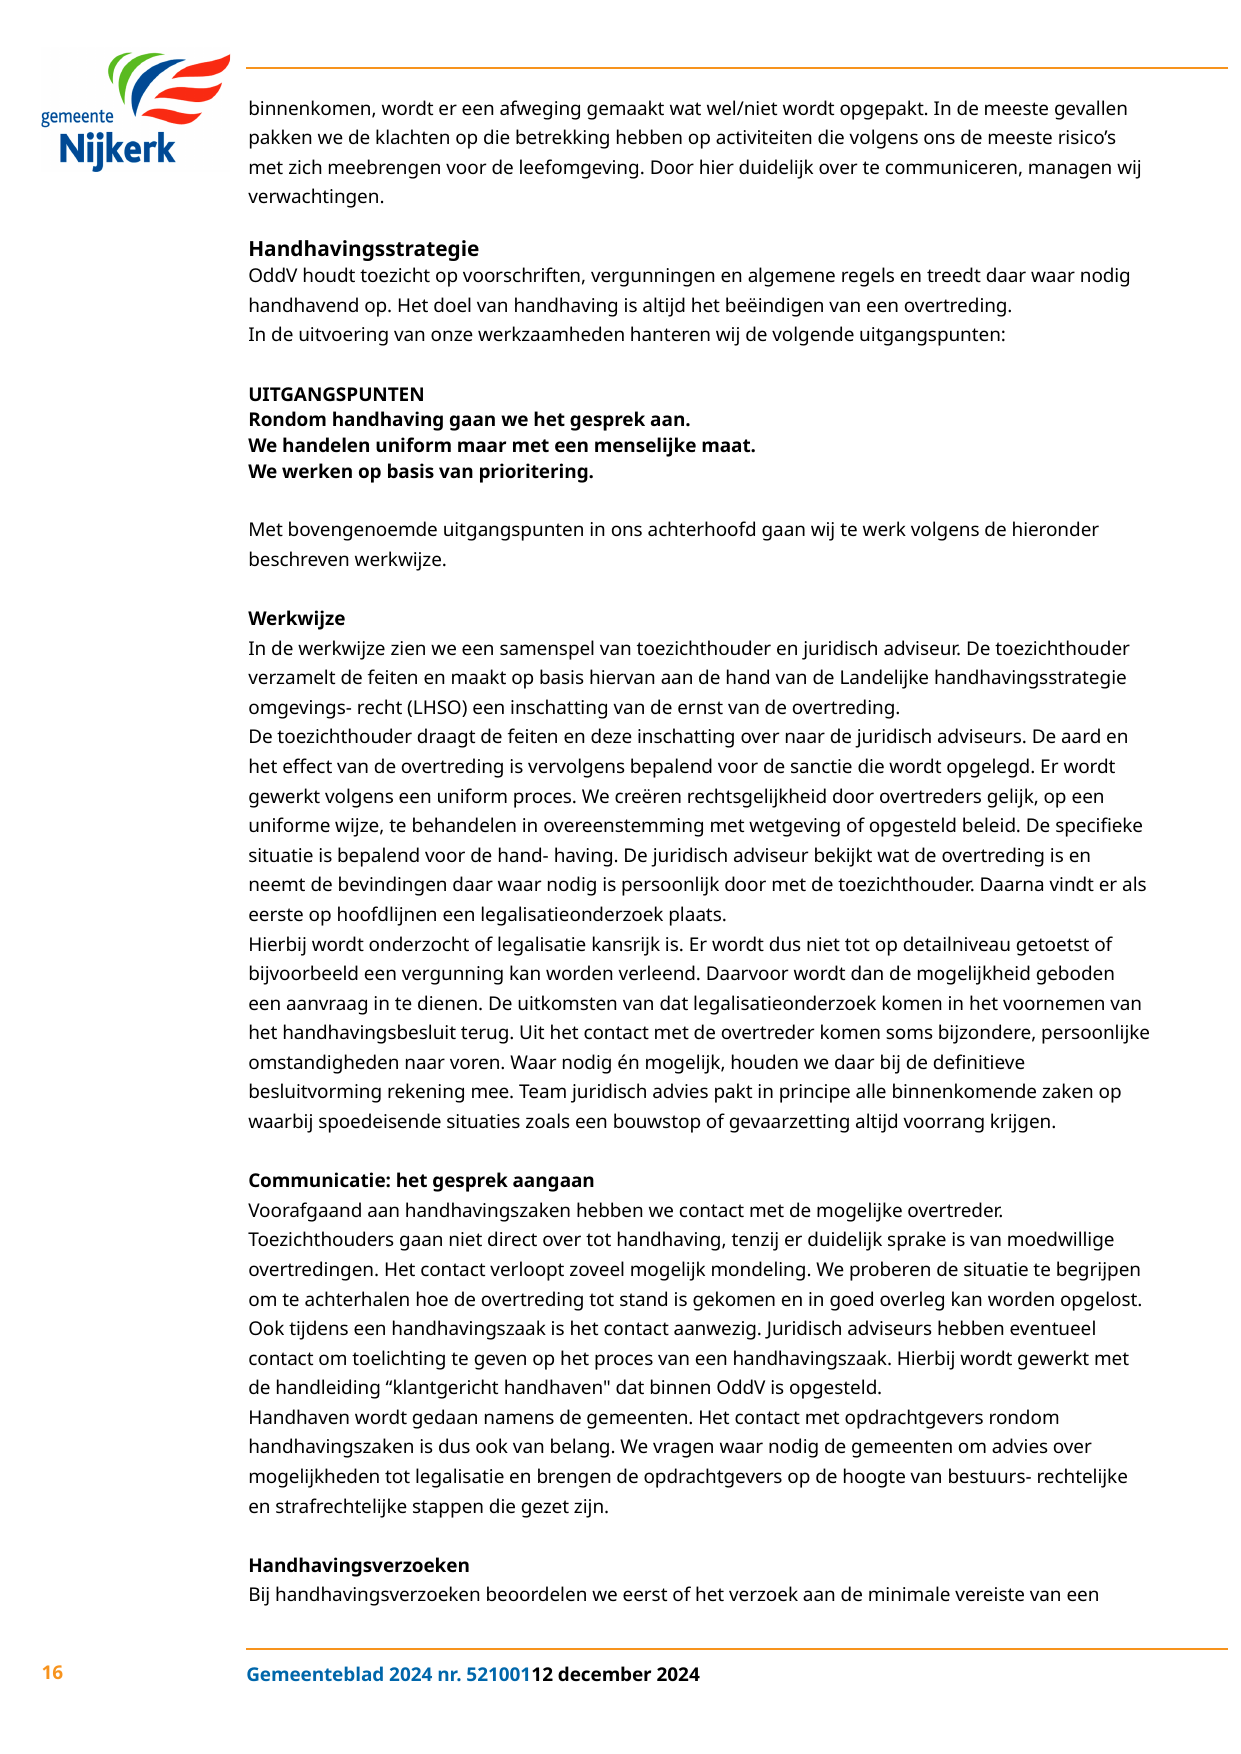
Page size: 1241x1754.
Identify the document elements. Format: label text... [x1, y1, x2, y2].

table_cell Rondom handhaving gaan we het gesprek aan. [248, 407, 1152, 432]
text Communicatie: het gesprek aangaan [248, 1167, 1152, 1193]
picture [41, 47, 231, 172]
text De toezichthouder draagt de feiten en deze inschatting over naar de juridisch adviseurs. De aard en het effect van de overtreding is vervolgens bepalend voor de sanctie die wordt opgelegd. Er wordt gewerkt volgens een uniform proces. We creëren rechtsgelijkheid door overtreders gelijk, op een uniforme wijze, te behandelen in overeenstemming met wetgeving of opgesteld beleid. De specifieke situatie is bepalend voor de hand- having. De juridisch adviseur bekijkt wat de overtreding is en neemt de bevindingen daar waar nodig is persoonlijk door met de toezichthouder. Daarna vindt er als eerste op hoofdlijnen een legalisatieonderzoek plaats. [248, 724, 1152, 927]
text Werkwijze [248, 605, 1152, 631]
text Handhavingsverzoeken [248, 1552, 1152, 1578]
text Bij handhavingsverzoeken beoordelen we eerst of het verzoek aan de minimale vereiste van een [248, 1582, 1152, 1607]
text Hierbij wordt onderzocht of legalisatie kansrijk is. Er wordt dus niet tot op detailniveau getoetst of bijvoorbeeld een vergunning kan worden verleend. Daarvoor wordt dan de mogelijkheid geboden een aanvraag in te dienen. De uitkomsten van dat legalisatieonderzoek komen in het voornemen van het handhavingsbesluit terug. Uit het contact met de overtreder komen soms bijzondere, persoonlijke omstandigheden naar voren. Waar nodig én mogelijk, houden we daar bij de definitieve besluitvorming rekening mee. Team juridisch advies pakt in principe alle binnenkomende zaken op waarbij spoedeisende situaties zoals een bouwstop of gevaarzetting altijd voorrang krijgen. [248, 931, 1152, 1134]
table_cell We werken op basis van prioritering. [248, 458, 1152, 484]
text In de uitvoering van onze werkzaamheden hanteren wij de volgende uitgangspunten: [248, 322, 1152, 347]
text Met bovengenoemde uitgangspunten in ons achterhoofd gaan wij te werk volgens de hieronder beschreven werkwijze. [248, 517, 1152, 572]
text In de werkwijze zien we een samenspel van toezichthouder en juridisch adviseur. De toezichthouder verzamelt de feiten en maakt op basis hiervan aan de hand van de Landelijke handhavingsstrategie omgevings- recht (LHSO) een inschatting van de ernst van de overtreding. [248, 635, 1152, 720]
text Handhavingsstrategie [248, 234, 1152, 262]
text binnenkomen, wordt er een afweging gemaakt wat wel/niet wordt opgepakt. In de meeste gevallen pakken we de klachten op die betrekking hebben op activiteiten die volgens ons de meeste risico’s met zich meebrengen voor de leefomgeving. Door hier duidelijk over te communiceren, managen wij verwachtingen. [248, 95, 1152, 209]
text OddV houdt toezicht op voorschriften, vergunningen en algemene regels en treedt daar waar nodig handhavend op. Het doel van handhaving is altijd het beëindigen van een overtreding. [248, 262, 1152, 318]
table_cell We handelen uniform maar met een menselijke maat. [248, 432, 1152, 458]
text Handhaven wordt gedaan namens de gemeenten. Het contact met opdrachtgevers rondom handhavingszaken is dus ook van belang. We vragen waar nodig de gemeenten om advies over mogelijkheden tot legalisatie en brengen de opdrachtgevers op de hoogte van bestuurs- rechtelijke en strafrechtelijke stappen die gezet zijn. [248, 1404, 1152, 1518]
table_header UITGANGSPUNTEN [248, 381, 1152, 407]
text Voorafgaand aan handhavingszaken hebben we contact met de mogelijke overtreder. Toezichthouders gaan niet direct over tot handhaving, tenzij er duidelijk sprake is van moedwillige overtredingen. Het contact verloopt zoveel mogelijk mondeling. We proberen de situatie te begrijpen om te achterhalen hoe de overtreding tot stand is gekomen en in goed overleg kan worden opgelost. Ook tijdens een handhavingszaak is het contact aanwezig. Juridisch adviseurs hebben eventueel contact om toelichting te geven op het proces van een handhavingszaak. Hierbij wordt gewerkt met de handleiding “klantgericht handhaven" dat binnen OddV is opgesteld. [248, 1197, 1152, 1400]
